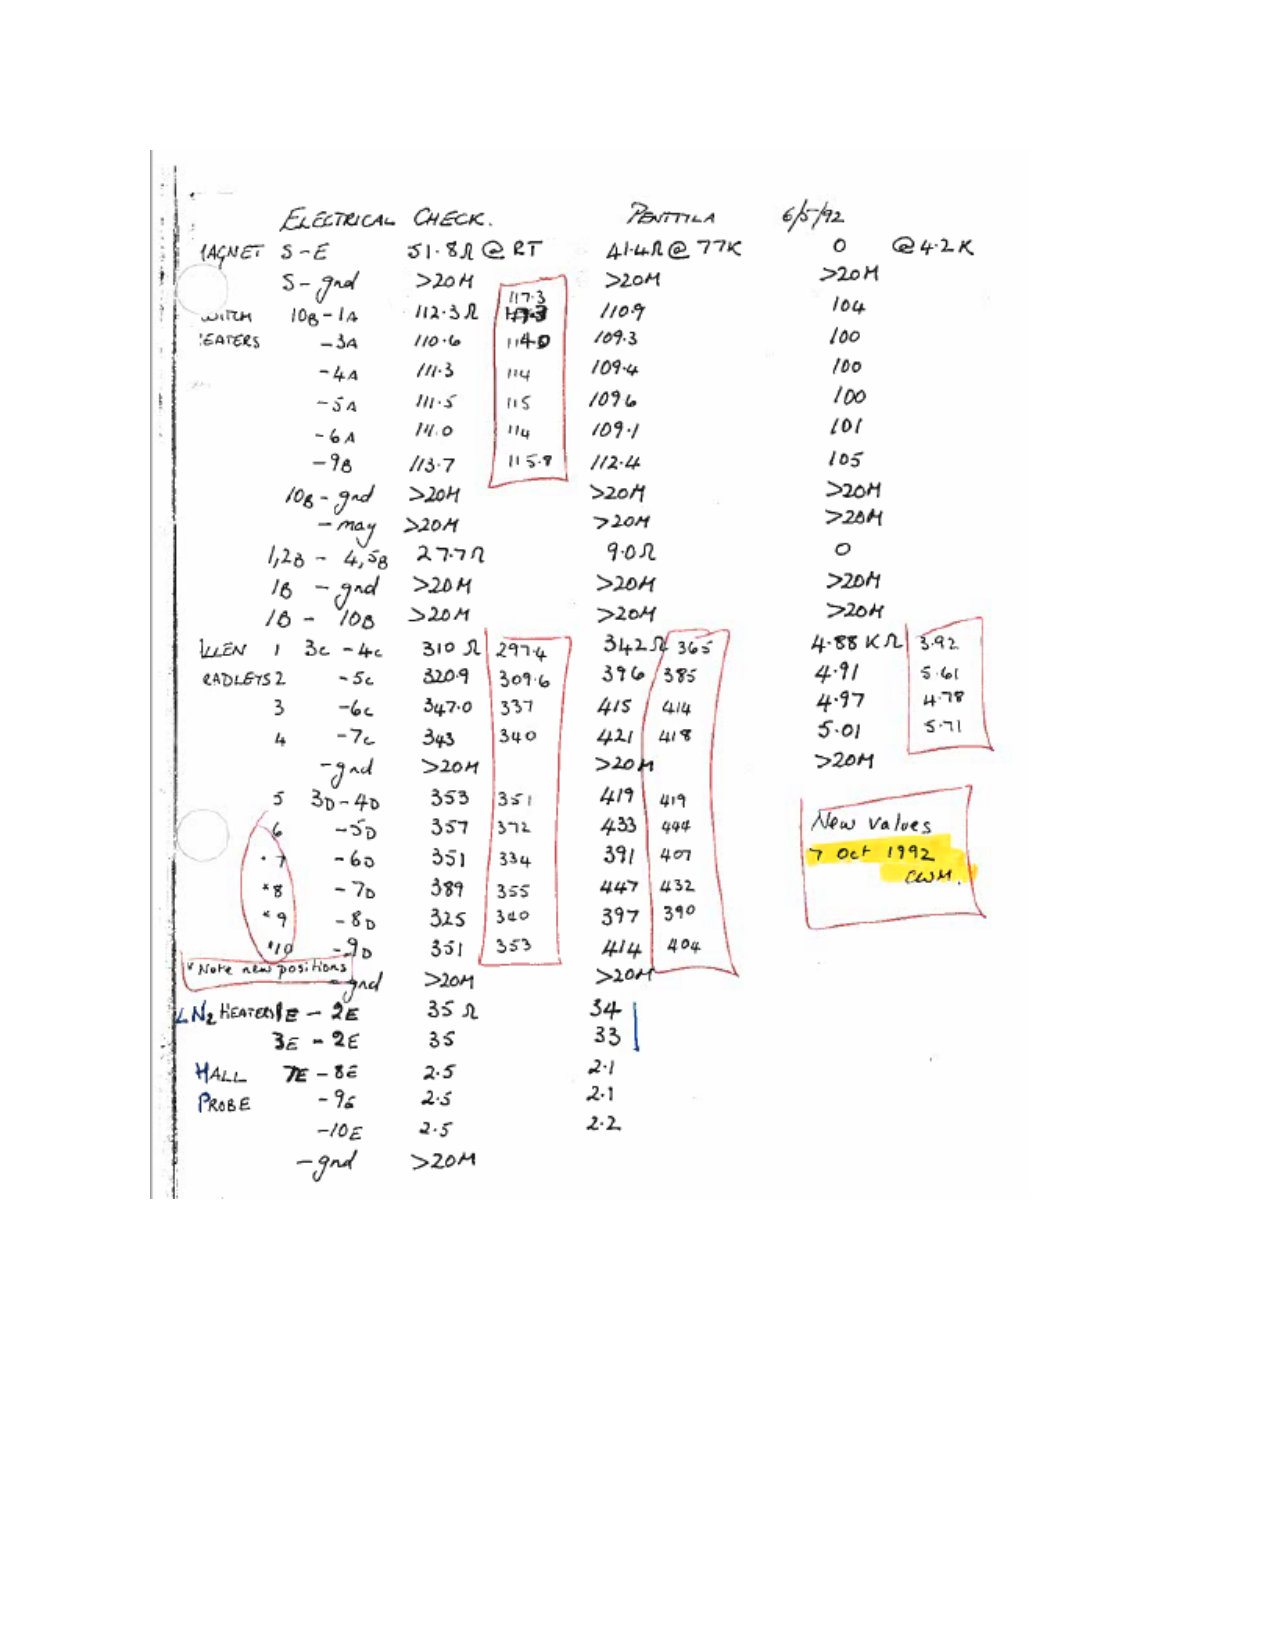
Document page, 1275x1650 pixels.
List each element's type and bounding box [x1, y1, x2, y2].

picture [150, 150, 1032, 1199]
